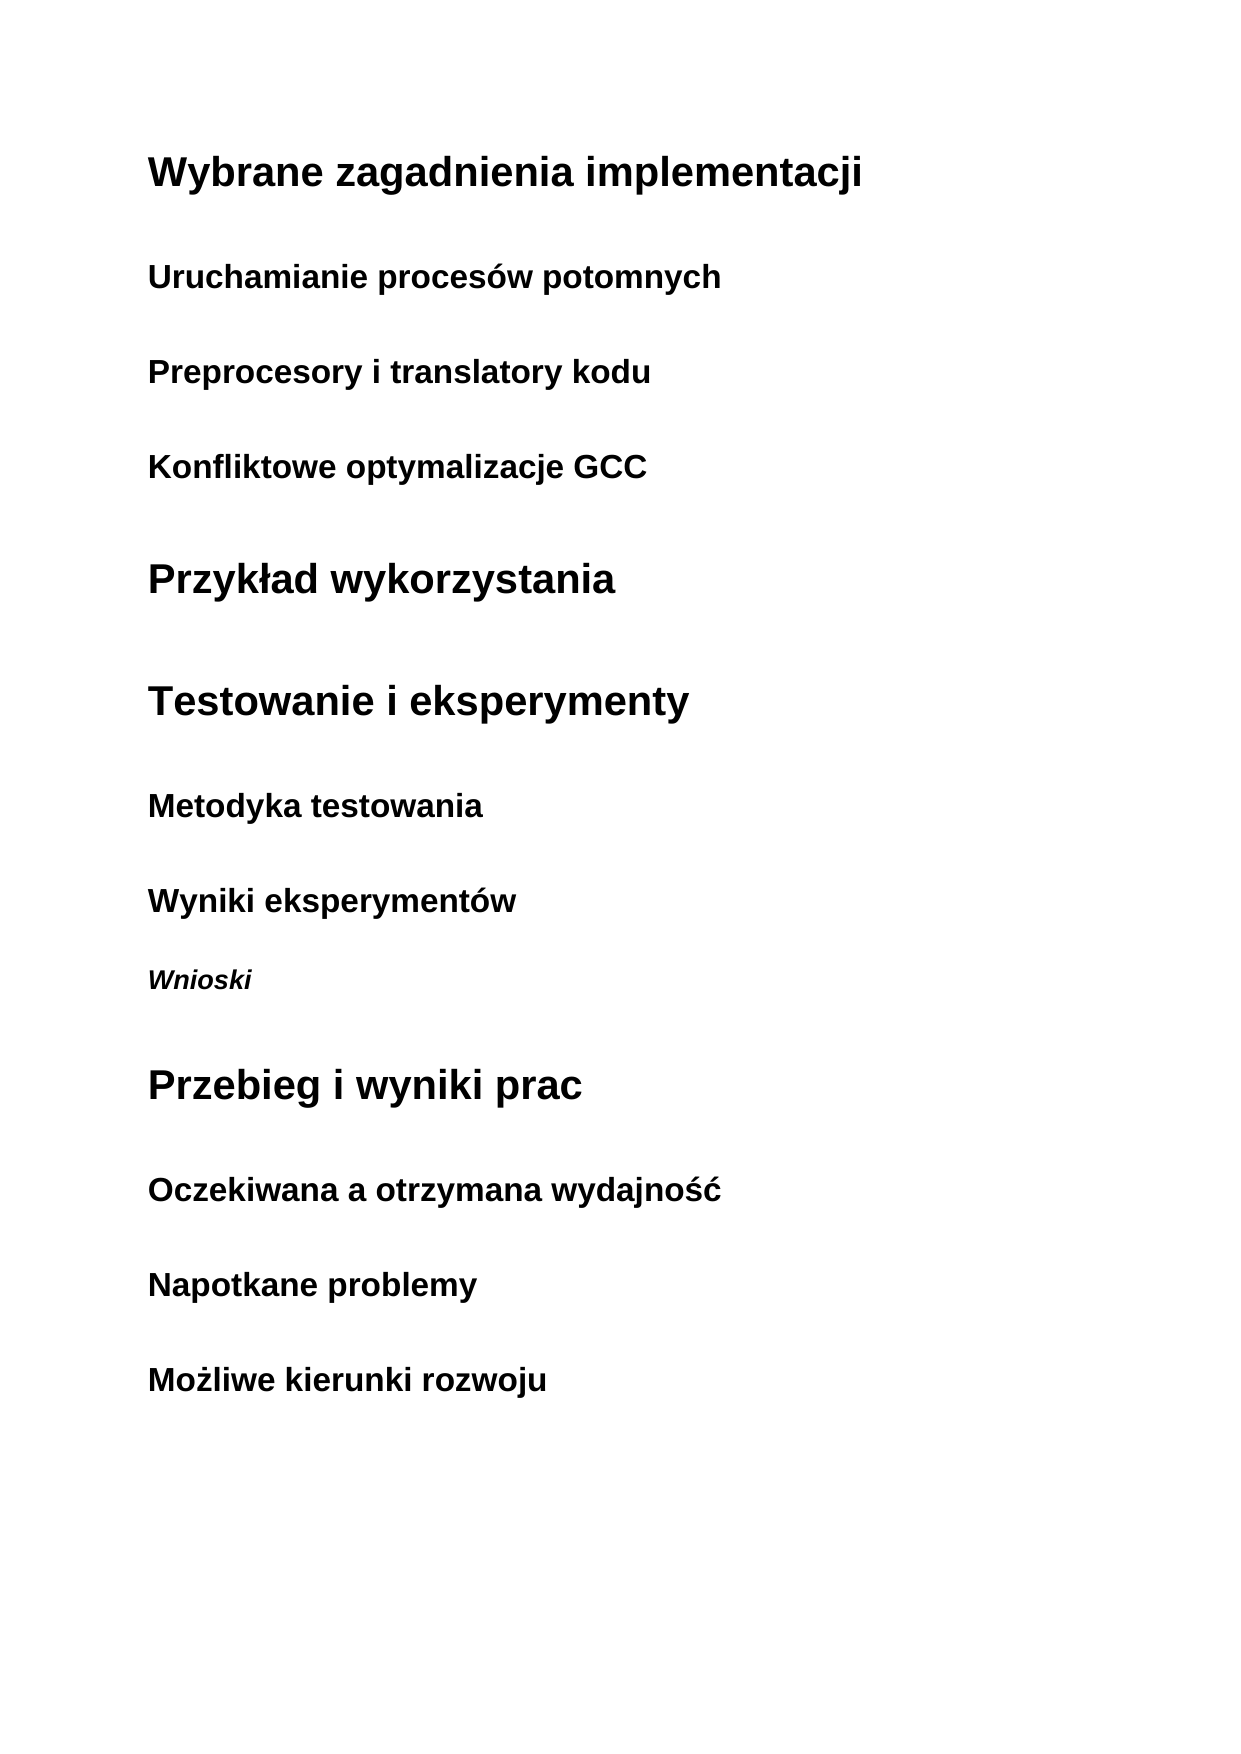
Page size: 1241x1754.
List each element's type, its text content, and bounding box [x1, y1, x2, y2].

subtitle Konfliktowe optymalizacje GCC [148, 447, 1092, 486]
subtitle Wyniki eksperymentów [148, 881, 1092, 920]
subtitle Metodyka testowania [148, 786, 1092, 824]
subtitle Wybrane zagadnienia implementacji [148, 148, 1092, 196]
subtitle Napotkane problemy [148, 1265, 1092, 1304]
subtitle Przebieg i wyniki prac [148, 1061, 1092, 1109]
subtitle Wnioski [148, 964, 1092, 995]
subtitle Przykład wykorzystania [148, 555, 1092, 603]
subtitle Możliwe kierunki rozwoju [148, 1360, 1092, 1399]
subtitle Preprocesory i translatory kodu [148, 352, 1092, 391]
subtitle Oczekiwana a otrzymana wydajność [148, 1170, 1092, 1208]
subtitle Uruchamianie procesów potomnych [148, 257, 1092, 296]
subtitle Testowanie i eksperymenty [148, 677, 1092, 725]
